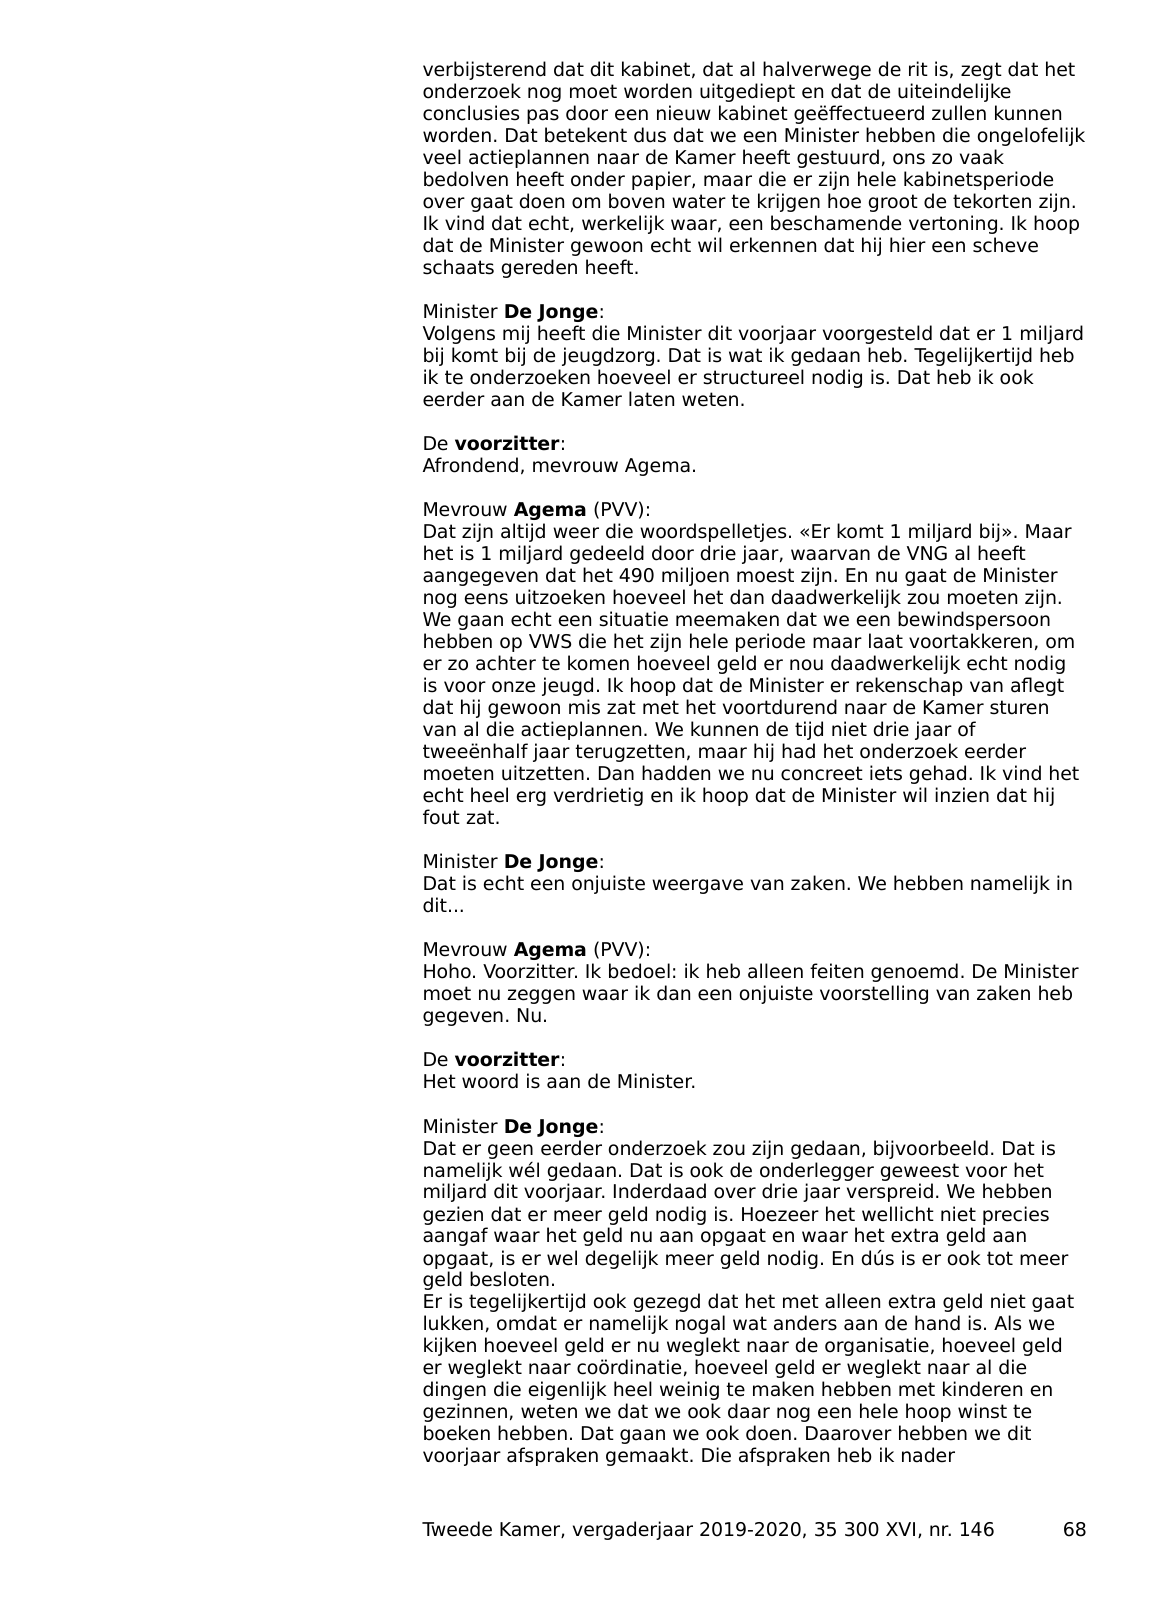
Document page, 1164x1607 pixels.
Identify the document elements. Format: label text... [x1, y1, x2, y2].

text verbijsterend dat dit kabinet, dat al halverwege de rit is, zegt dat het onderzoek nog moet worden uitgediept en dat de uiteindelijke conclusies pas door een nieuw kabinet geëffectueerd zullen kunnen worden. Dat betekent dus dat we een Minister hebben die ongelofelijk veel actieplannen naar de Kamer heeft gestuurd, ons zo vaak bedolven heeft onder papier, maar die er zijn hele kabinetsperiode over gaat doen om boven water te krijgen hoe groot de tekorten zijn. Ik vind dat echt, werkelijk waar, een beschamende vertoning. Ik hoop dat de Minister gewoon echt wil erkennen dat hij hier een scheve schaats gereden heeft. [422, 59, 1087, 279]
text Dat zijn altijd weer die woordspelletjes. «Er komt 1 miljard bij». Maar het is 1 miljard gedeeld door drie jaar, waarvan de VNG al heeft aangegeven dat het 490 miljoen moest zijn. En nu gaat de Minister nog eens uitzoeken hoeveel het dan daadwerkelijk zou moeten zijn. We gaan echt een situatie meemaken dat we een bewindspersoon hebben op VWS die het zijn hele periode maar laat voortakkeren, om er zo achter te komen hoeveel geld er nou daadwerkelijk echt nodig is voor onze jeugd. Ik hoop dat de Minister er rekenschap van aflegt dat hij gewoon mis zat met het voortdurend naar de Kamer sturen van al die actieplannen. We kunnen de tijd niet drie jaar of tweeënhalf jaar terugzetten, maar hij had het onderzoek eerder moeten uitzetten. Dan hadden we nu concreet iets gehad. Ik vind het echt heel erg verdrietig en ik hoop dat de Minister wil inzien dat hij fout zat. [422, 521, 1087, 829]
text Minister De Jonge: [422, 851, 1087, 873]
text Mevrouw Agema (PVV): [422, 499, 1087, 521]
text Dat is echt een onjuiste weergave van zaken. We hebben namelijk in dit... [422, 873, 1087, 917]
text Minister De Jonge: [422, 1116, 1087, 1137]
text Mevrouw Agema (PVV): [422, 939, 1087, 961]
text Dat er geen eerder onderzoek zou zijn gedaan, bijvoorbeeld. Dat is namelijk wél gedaan. Dat is ook de onderlegger geweest voor het miljard dit voorjaar. Inderdaad over drie jaar verspreid. We hebben gezien dat er meer geld nodig is. Hoezeer het wellicht niet precies aangaf waar het geld nu aan opgaat en waar het extra geld aan opgaat, is er wel degelijk meer geld nodig. En dús is er ook tot meer geld besloten. [422, 1137, 1087, 1291]
text Er is tegelijkertijd ook gezegd dat het met alleen extra geld niet gaat lukken, omdat er namelijk nogal wat anders aan de hand is. Als we kijken hoeveel geld er nu weglekt naar de organisatie, hoeveel geld er weglekt naar coördinatie, hoeveel geld er weglekt naar al die dingen die eigenlijk heel weinig te maken hebben met kinderen en gezinnen, weten we dat we ook daar nog een hele hoop winst te boeken hebben. Dat gaan we ook doen. Daarover hebben we dit voorjaar afspraken gemaakt. Die afspraken heb ik nader [422, 1291, 1087, 1467]
text Hoho. Voorzitter. Ik bedoel: ik heb alleen feiten genoemd. De Minister moet nu zeggen waar ik dan een onjuiste voorstelling van zaken heb gegeven. Nu. [422, 961, 1087, 1027]
text De voorzitter: [422, 433, 1087, 455]
text Volgens mij heeft die Minister dit voorjaar voorgesteld dat er 1 miljard bij komt bij de jeugdzorg. Dat is wat ik gedaan heb. Tegelijkertijd heb ik te onderzoeken hoeveel er structureel nodig is. Dat heb ik ook eerder aan de Kamer laten weten. [422, 323, 1087, 411]
text Het woord is aan de Minister. [422, 1071, 1087, 1093]
text Afrondend, mevrouw Agema. [422, 455, 1087, 477]
text Minister De Jonge: [422, 301, 1087, 323]
text De voorzitter: [422, 1049, 1087, 1071]
